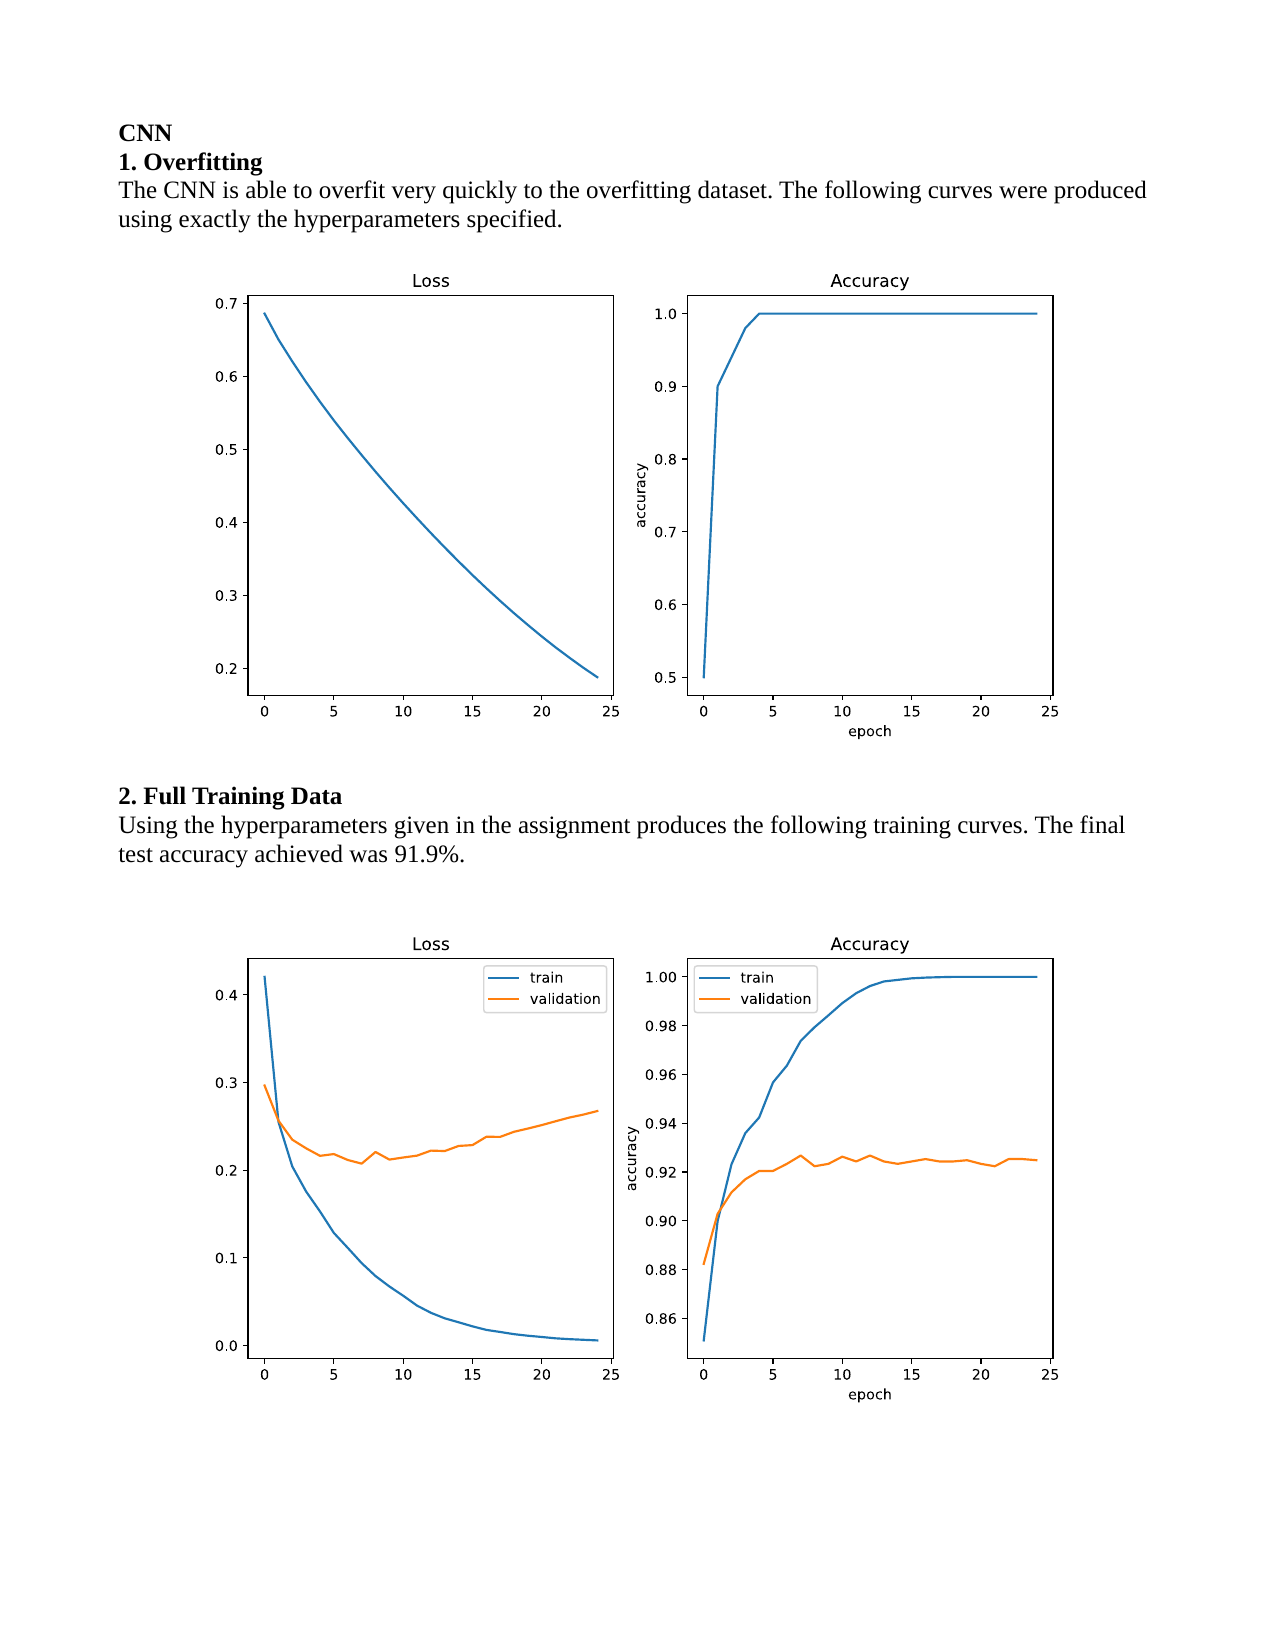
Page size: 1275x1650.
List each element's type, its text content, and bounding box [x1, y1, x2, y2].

text 1. Overfitting [118, 147, 1157, 176]
text 2. Full Training Data [118, 781, 1157, 810]
text The CNN is able to overfit very quickly to the overfitting dataset. The following curves were produced using exactly the hyperparameters specified. [118, 176, 1157, 233]
text Using the hyperparameters given in the assignment produces the following training curves. The final test accuracy achieved was 91.9%. [118, 810, 1157, 867]
text CNN [118, 118, 1157, 147]
